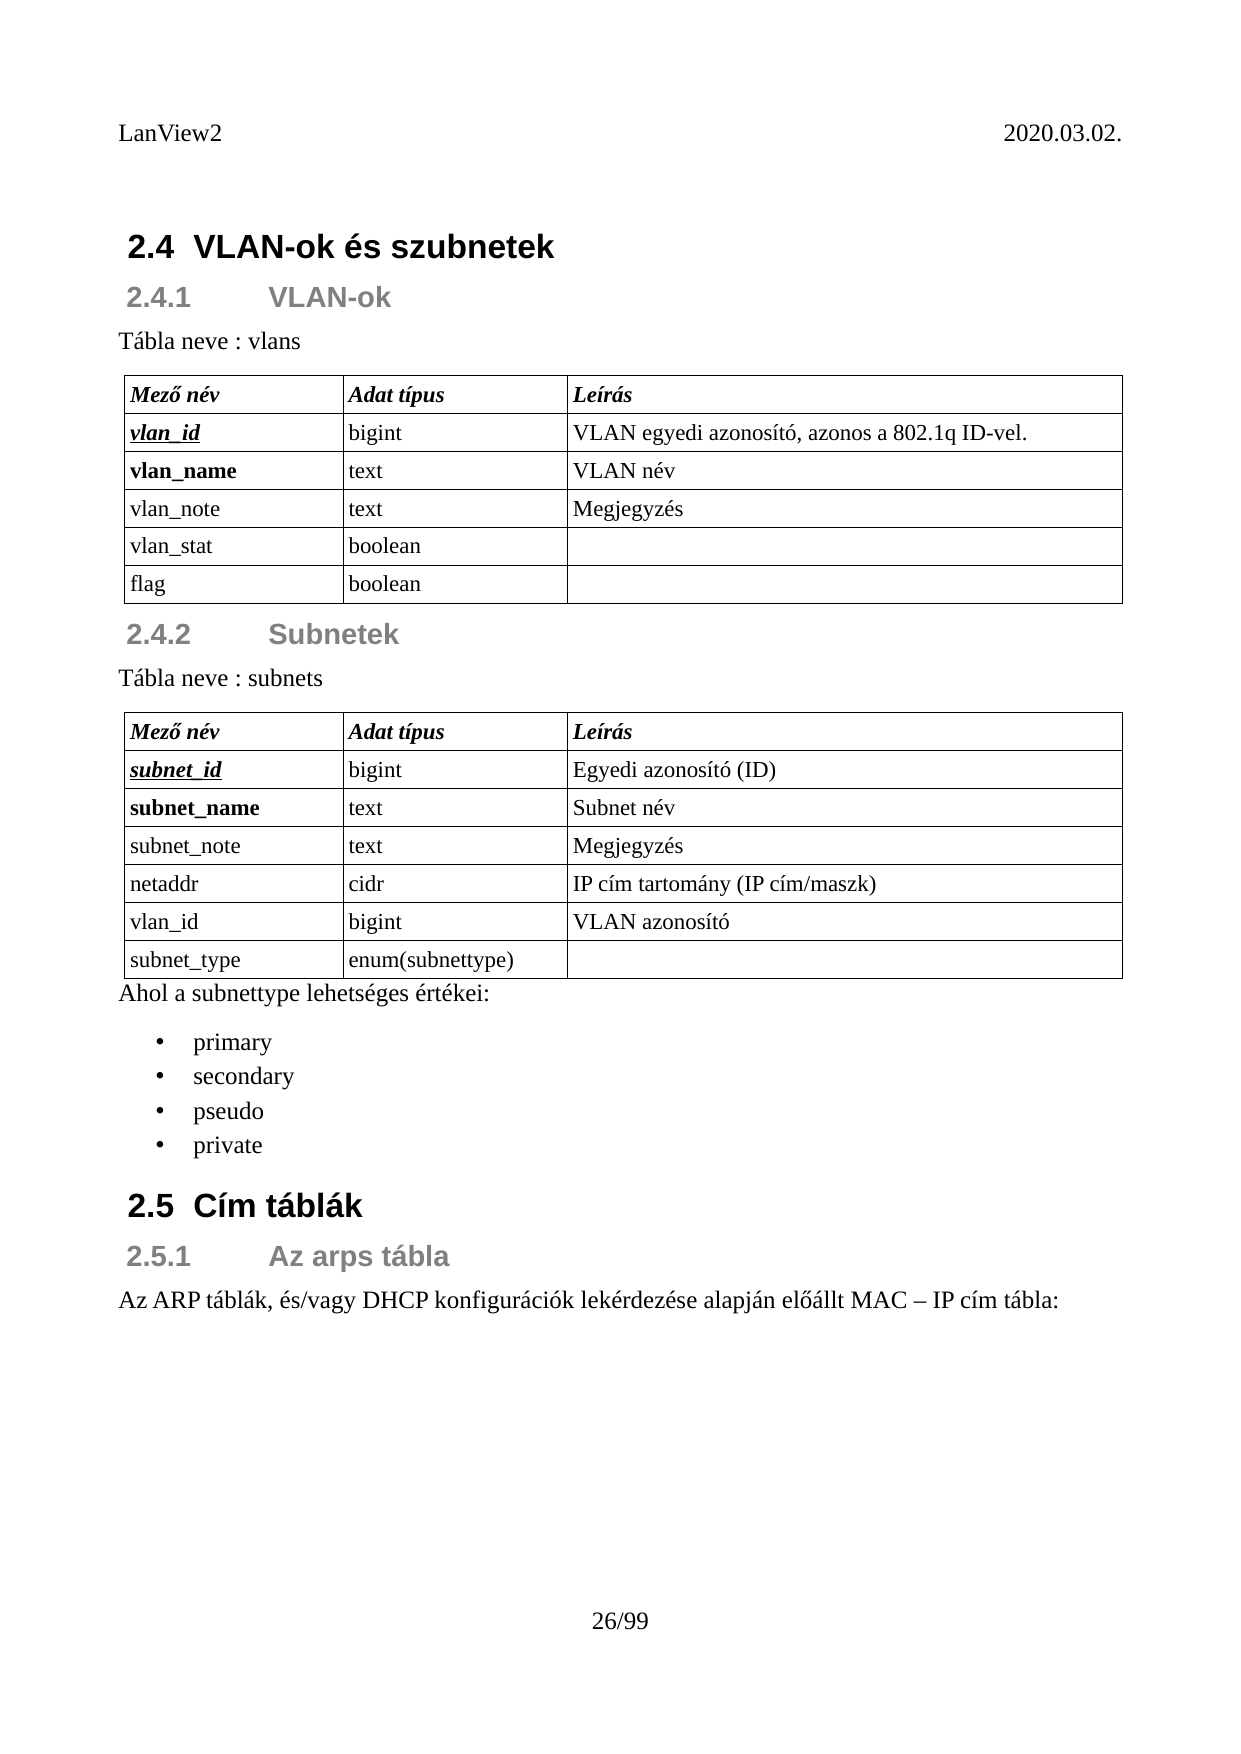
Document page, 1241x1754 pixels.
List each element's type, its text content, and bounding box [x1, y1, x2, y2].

table_cell IP cím tartomány (IP cím/maszk) [568, 865, 1122, 902]
table_cell subnet_id [125, 751, 343, 788]
table_cell bigint [344, 903, 567, 940]
table_cell vlan_name [125, 452, 343, 489]
table_cell bigint [344, 414, 567, 451]
table_cell subnet_name [125, 789, 343, 826]
table_cell Egyedi azonosító (ID) [568, 751, 1122, 788]
table_cell enum(subnettype) [344, 941, 567, 978]
table_header Leírás [568, 713, 1122, 750]
table_cell bigint [344, 751, 567, 788]
subtitle Subnetek [118, 617, 1122, 651]
table_cell [568, 941, 1122, 978]
table_header Mező név [125, 376, 343, 413]
table_cell text [344, 452, 567, 489]
table_header Adat típus [344, 376, 567, 413]
list primary [156, 1027, 1122, 1056]
subtitle Cím táblák [118, 1186, 1122, 1224]
table_header Leírás [568, 376, 1122, 413]
table_cell text [344, 789, 567, 826]
subtitle VLAN-ok és szubnetek [118, 227, 1122, 265]
table_cell VLAN azonosító [568, 903, 1122, 940]
table_cell flag [125, 566, 343, 602]
table_cell vlan_id [125, 414, 343, 451]
table_cell vlan_stat [125, 528, 343, 564]
table_cell subnet_type [125, 941, 343, 978]
table_cell boolean [344, 528, 567, 564]
table_cell Megjegyzés [568, 490, 1122, 527]
table_cell cidr [344, 865, 567, 902]
table_cell boolean [344, 566, 567, 602]
table_header Mező név [125, 713, 343, 750]
text Tábla neve : subnets [118, 663, 1122, 692]
table_cell vlan_id [125, 903, 343, 940]
table_cell [568, 566, 1122, 602]
table_cell [568, 528, 1122, 564]
table_cell vlan_note [125, 490, 343, 527]
list pseudo [156, 1096, 1122, 1124]
table_cell VLAN egyedi azonosító, azonos a 802.1q ID-vel. [568, 414, 1122, 451]
table_cell text [344, 827, 567, 864]
text Az ARP táblák, és/vagy DHCP konfigurációk lekérdezése alapján előállt MAC – IP cím tábla: [118, 1285, 1122, 1314]
subtitle Az arps tábla [118, 1239, 1122, 1272]
subtitle VLAN-ok [118, 280, 1122, 313]
list secondary [156, 1061, 1122, 1090]
table_cell Megjegyzés [568, 827, 1122, 864]
table_cell subnet_note [125, 827, 343, 864]
text Tábla neve : vlans [118, 326, 1122, 355]
table_cell netaddr [125, 865, 343, 902]
list private [156, 1130, 1122, 1159]
table_header Adat típus [344, 713, 567, 750]
table_cell text [344, 490, 567, 527]
table_cell VLAN név [568, 452, 1122, 489]
table_cell Subnet név [568, 789, 1122, 826]
text Ahol a subnettype lehetséges értékei: [118, 978, 1122, 1007]
